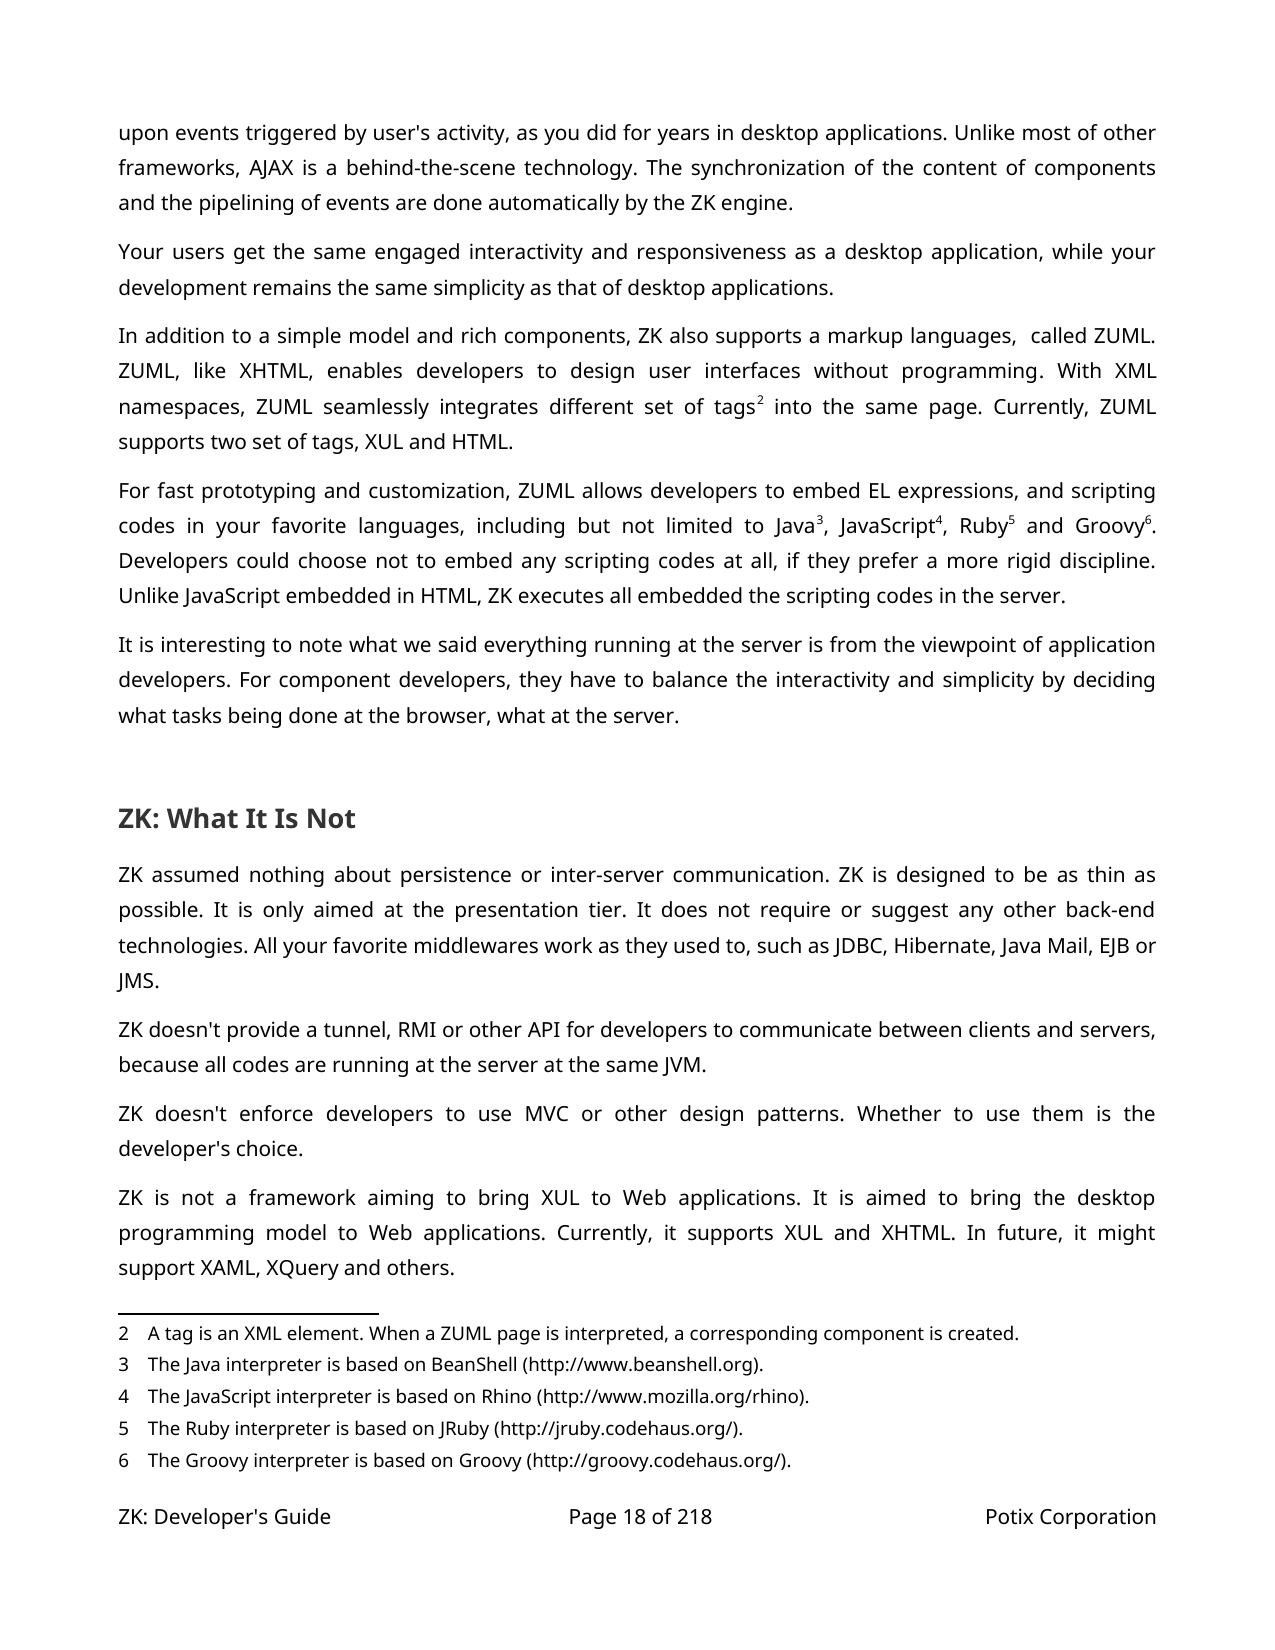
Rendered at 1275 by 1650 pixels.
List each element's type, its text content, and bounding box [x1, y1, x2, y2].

text The JavaScript interpreter is based on Rhino (http://www.mozilla.org/rhino). [118, 1384, 1157, 1409]
text ZK assumed nothing about persistence or inter-server communication. ZK is designed to be as thin as possible. It is only aimed at the presentation tier. It does not require or suggest any other back-end technologies. All your favorite middlewares work as they used to, such as JDBC, Hibernate, Java Mail, EJB or JMS. [118, 860, 1157, 994]
subtitle ZK: What It Is Not [118, 800, 1157, 837]
text ZK is not a framework aiming to bring XUL to Web applications. It is aimed to bring the desktop programming model to Web applications. Currently, it supports XUL and XHTML. In future, it might support XAML, XQuery and others. [118, 1183, 1157, 1282]
text The Groovy interpreter is based on Groovy (http://groovy.codehaus.org/). [118, 1447, 1157, 1473]
text upon events triggered by user's activity, as you did for years in desktop applications. Unlike most of other frameworks, AJAX is a behind-the-scene technology. The synchronization of the content of components and the pipelining of events are done automatically by the ZK engine. [118, 118, 1157, 217]
text A tag is an XML element. When a ZUML page is interpreted, a corresponding component is created. [118, 1320, 1157, 1345]
text ZK doesn't enforce developers to use MVC or other design patterns. Whether to use them is the developer's choice. [118, 1099, 1157, 1162]
text In addition to a simple model and rich components, ZK also supports a markup languages, called ZUML. ZUML, like XHTML, enables developers to design user interfaces without programming. With XML namespaces, ZUML seamlessly integrates different set of tags into the same page. Currently, ZUML supports two set of tags, XUL and HTML. [118, 321, 1157, 455]
text For fast prototyping and customization, ZUML allows developers to embed EL expressions, and scripting codes in your favorite languages, including but not limited to Java, JavaScript, Ruby and Groovy. Developers could choose not to embed any scripting codes at all, if they prefer a more rigid discipline. Unlike JavaScript embedded in HTML, ZK executes all embedded the scripting codes in the server. [118, 476, 1157, 610]
text The Ruby interpreter is based on JRuby (http://jruby.codehaus.org/). [118, 1416, 1157, 1441]
text It is interesting to note what we said everything running at the server is from the viewpoint of application developers. For component developers, they have to balance the interactivity and simplicity by deciding what tasks being done at the browser, what at the server. [118, 630, 1157, 729]
text The Java interpreter is based on BeanShell (http://www.beanshell.org). [118, 1352, 1157, 1377]
text ZK doesn't provide a tunnel, RMI or other API for developers to communicate between clients and servers, because all codes are running at the server at the same JVM. [118, 1015, 1157, 1078]
text Your users get the same engaged interactivity and responsiveness as a desktop application, while your development remains the same simplicity as that of desktop applications. [118, 237, 1157, 301]
